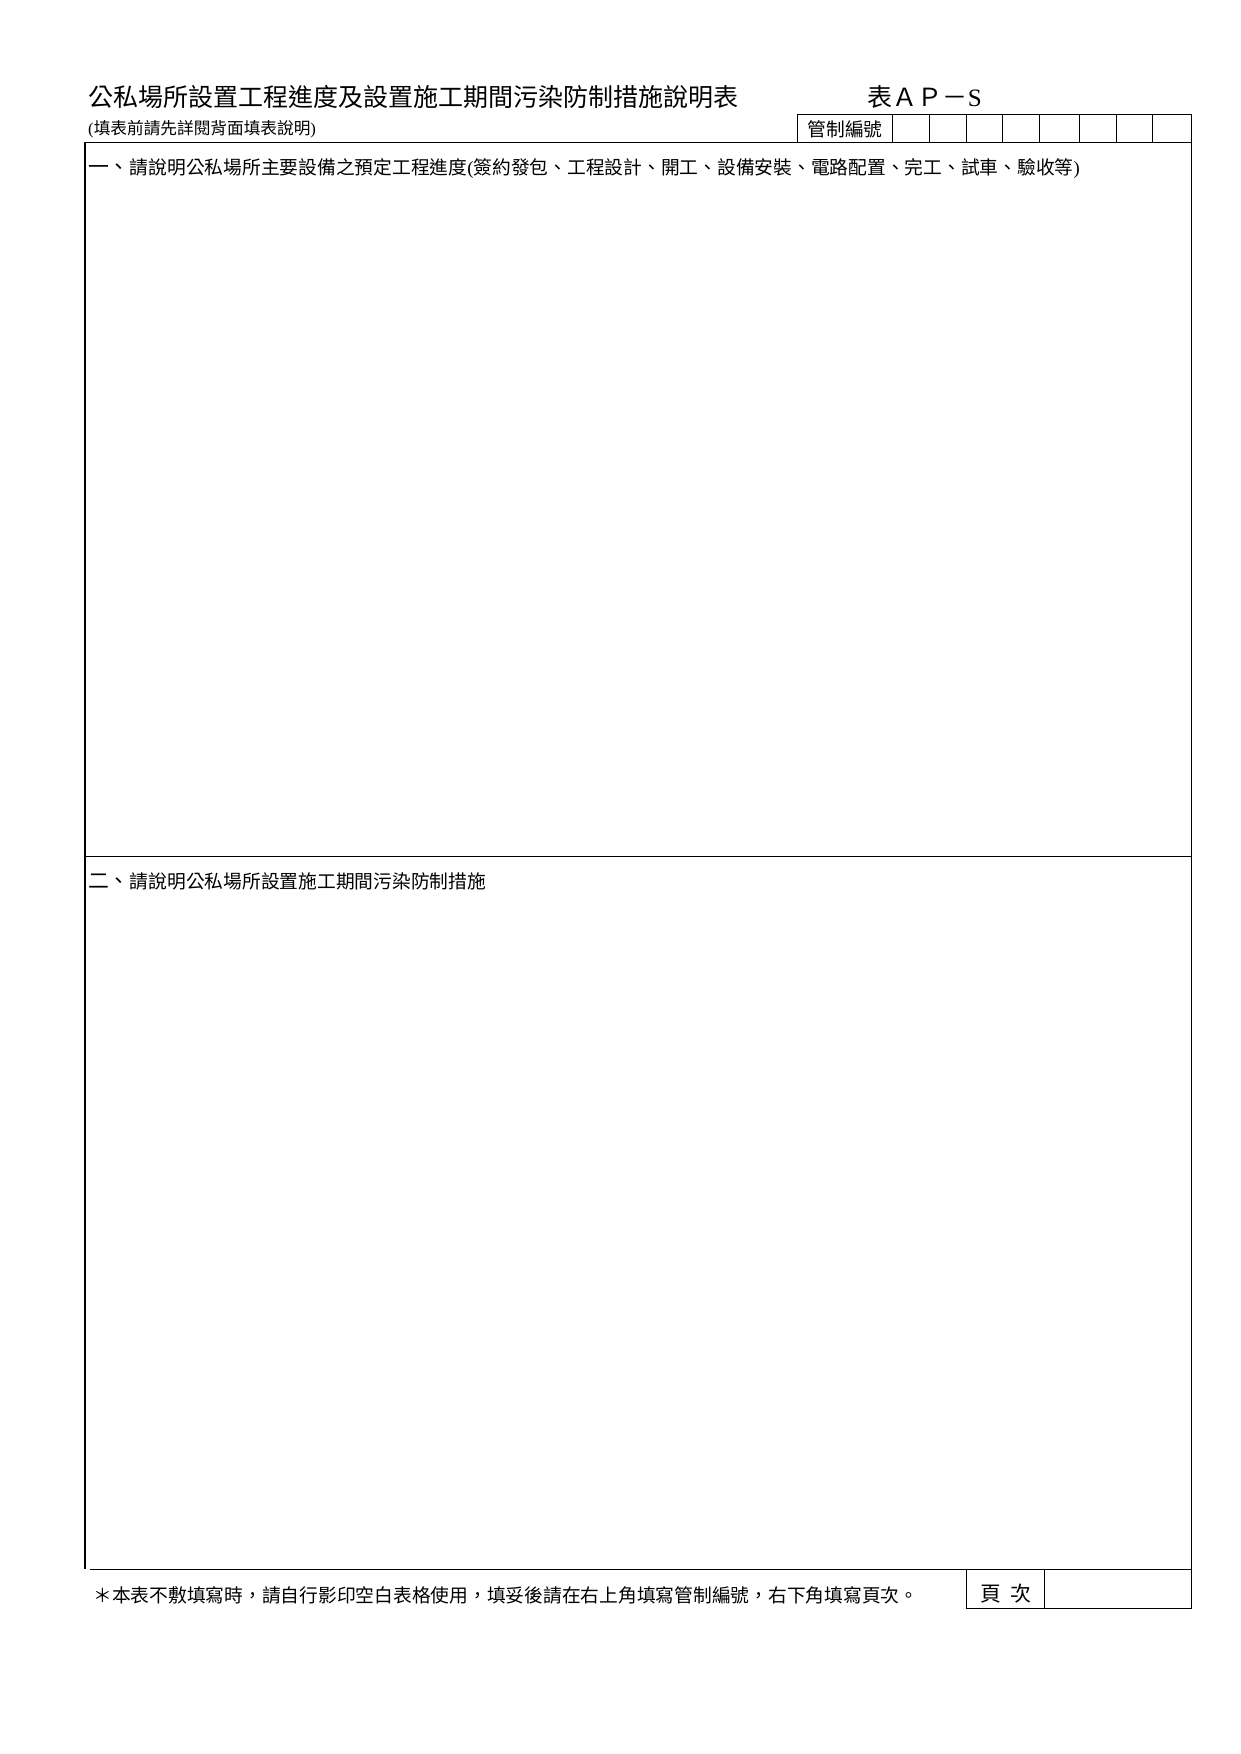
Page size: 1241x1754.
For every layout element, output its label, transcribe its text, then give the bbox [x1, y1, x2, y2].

table_header [1117, 115, 1152, 142]
table_header [1080, 115, 1116, 142]
table_header [967, 115, 1002, 142]
table_cell 二、請說明公私場所設置施工期間污染防制措施 [86, 857, 1191, 1569]
table_header [893, 115, 929, 142]
table_header [1003, 115, 1039, 142]
table_cell [85, 1569, 90, 1608]
table_cell ＊本表不敷填寫時，請自行影印空白表格使用，填妥後請在右上角填寫管制編號，右下角填寫頁次。 [90, 1570, 966, 1608]
table_header [930, 115, 966, 142]
table_header [1040, 115, 1079, 142]
table_cell 頁 次 [967, 1570, 1044, 1608]
table_cell 一、請說明公私場所主要設備之預定工程進度(簽約發包、工程設計、開工、設備安裝、電路配置、完工、試車、驗收等) [86, 143, 1191, 856]
table_header (填表前請先詳閱背面填表說明) [85, 114, 797, 142]
table_header 管制編號 [798, 115, 892, 142]
table_cell [1045, 1570, 1191, 1608]
text 公私場所設置工程進度及設置施工期間污染防制措施說明表 表ＡＰ－S [89, 77, 1163, 114]
table_header [1153, 115, 1191, 142]
